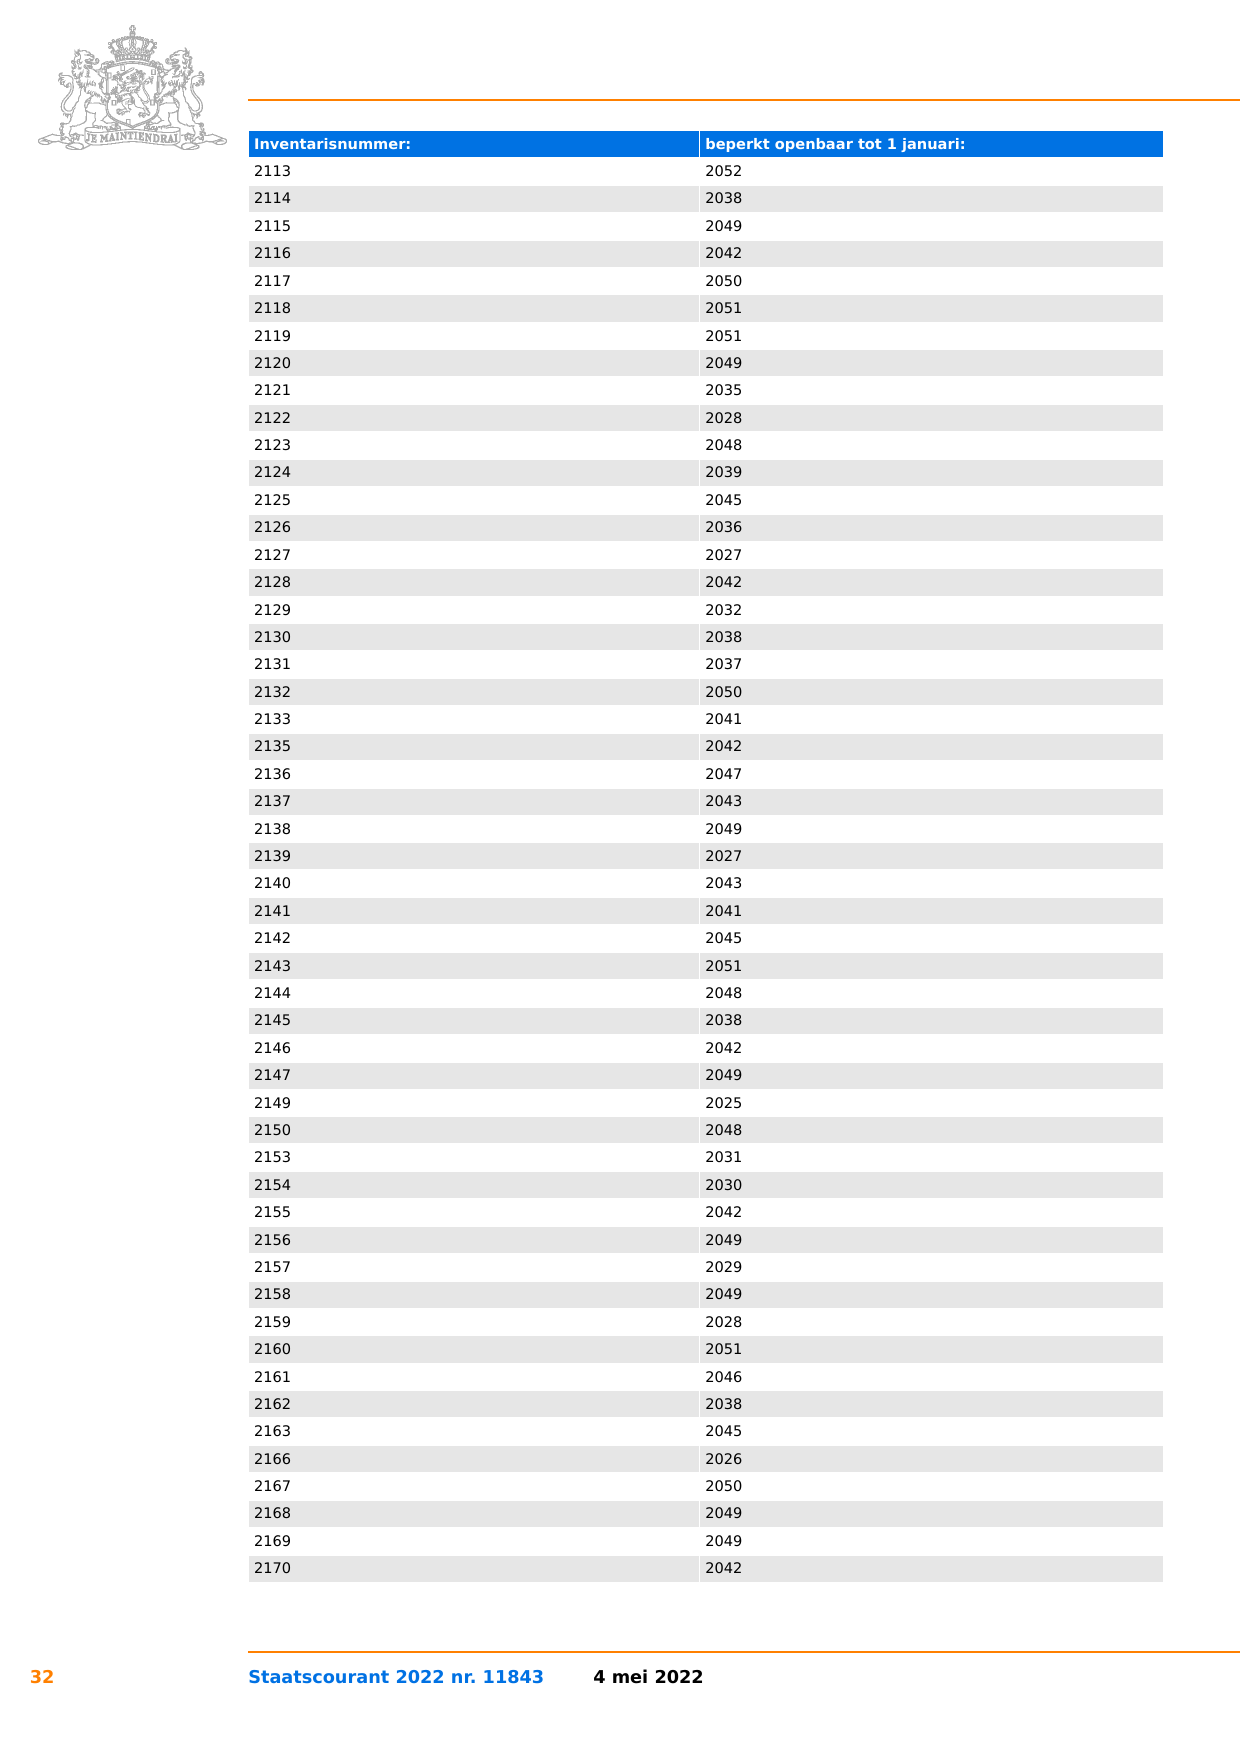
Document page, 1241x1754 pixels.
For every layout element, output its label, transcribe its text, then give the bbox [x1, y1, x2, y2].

table_cell 2051 [700, 1336, 1163, 1363]
table_cell 2162 [249, 1391, 699, 1417]
table_cell 2125 [249, 487, 699, 513]
table_cell 2038 [700, 1391, 1163, 1417]
table_cell 2049 [700, 1063, 1163, 1089]
table_cell 2049 [700, 213, 1163, 239]
table_cell 2028 [700, 1309, 1163, 1335]
table_cell 2048 [700, 432, 1163, 459]
table_cell 2163 [249, 1419, 699, 1445]
table_cell 2037 [700, 651, 1163, 678]
table_cell 2146 [249, 1035, 699, 1061]
table_cell 2042 [700, 1199, 1163, 1226]
table_cell 2038 [700, 186, 1163, 212]
table_cell 2167 [249, 1473, 699, 1500]
table_cell 2038 [700, 1008, 1163, 1034]
table_cell 2050 [700, 1473, 1163, 1500]
table_cell 2124 [249, 460, 699, 486]
table_cell 2050 [700, 679, 1163, 705]
table_cell 2039 [700, 460, 1163, 486]
table_cell 2030 [700, 1172, 1163, 1198]
table_cell 2042 [700, 1556, 1163, 1582]
table_cell 2158 [249, 1282, 699, 1308]
table_cell 2122 [249, 405, 699, 431]
table_cell 2042 [700, 1035, 1163, 1061]
table_cell 2045 [700, 925, 1163, 952]
table_cell 2046 [700, 1364, 1163, 1390]
table_cell 2121 [249, 378, 699, 404]
table_cell 2137 [249, 789, 699, 815]
table_cell 2043 [700, 789, 1163, 815]
table_cell 2049 [700, 1227, 1163, 1253]
table_cell 2119 [249, 323, 699, 349]
table_cell 2045 [700, 1419, 1163, 1445]
table_cell 2042 [700, 241, 1163, 267]
table_cell 2166 [249, 1446, 699, 1472]
table_cell 2126 [249, 515, 699, 541]
table_cell 2145 [249, 1008, 699, 1034]
table_cell 2045 [700, 487, 1163, 513]
table_cell 2036 [700, 515, 1163, 541]
table_cell 2123 [249, 432, 699, 459]
table_cell 2042 [700, 569, 1163, 596]
table_cell 2116 [249, 241, 699, 267]
table_cell 2117 [249, 268, 699, 294]
table_cell 2118 [249, 295, 699, 322]
table_cell 2049 [700, 1501, 1163, 1527]
table_cell 2144 [249, 980, 699, 1007]
table_cell 2156 [249, 1227, 699, 1253]
table_header beperkt openbaar tot 1 januari: [700, 131, 1163, 157]
table_cell 2147 [249, 1063, 699, 1089]
table_cell 2026 [700, 1446, 1163, 1472]
table_cell 2139 [249, 843, 699, 869]
table_cell 2114 [249, 186, 699, 212]
table_cell 2170 [249, 1556, 699, 1582]
table_cell 2048 [700, 980, 1163, 1007]
table_cell 2051 [700, 953, 1163, 979]
table_cell 2150 [249, 1117, 699, 1143]
table_cell 2132 [249, 679, 699, 705]
table_cell 2129 [249, 597, 699, 623]
table_cell 2115 [249, 213, 699, 239]
table_cell 2028 [700, 405, 1163, 431]
table_cell 2168 [249, 1501, 699, 1527]
table_cell 2143 [249, 953, 699, 979]
table_cell 2153 [249, 1145, 699, 1171]
table_cell 2141 [249, 898, 699, 924]
table_cell 2031 [700, 1145, 1163, 1171]
table_cell 2130 [249, 624, 699, 650]
table_cell 2127 [249, 542, 699, 568]
table_cell 2133 [249, 706, 699, 733]
table_cell 2051 [700, 295, 1163, 322]
table_cell 2049 [700, 816, 1163, 842]
table_cell 2050 [700, 268, 1163, 294]
table_cell 2051 [700, 323, 1163, 349]
table_cell 2043 [700, 871, 1163, 897]
table_cell 2032 [700, 597, 1163, 623]
table_cell 2155 [249, 1199, 699, 1226]
table_cell 2038 [700, 624, 1163, 650]
table_cell 2113 [249, 158, 699, 185]
table_cell 2135 [249, 734, 699, 760]
table_cell 2049 [700, 1528, 1163, 1554]
table_cell 2142 [249, 925, 699, 952]
picture [38, 25, 227, 150]
table_cell 2131 [249, 651, 699, 678]
table_cell 2157 [249, 1254, 699, 1281]
table_cell 2042 [700, 734, 1163, 760]
table_cell 2049 [700, 350, 1163, 376]
table_cell 2159 [249, 1309, 699, 1335]
table_cell 2029 [700, 1254, 1163, 1281]
table_cell 2049 [700, 1282, 1163, 1308]
table_cell 2161 [249, 1364, 699, 1390]
table_cell 2169 [249, 1528, 699, 1554]
table_cell 2027 [700, 542, 1163, 568]
table_cell 2041 [700, 706, 1163, 733]
table_cell 2120 [249, 350, 699, 376]
table_cell 2041 [700, 898, 1163, 924]
table_cell 2027 [700, 843, 1163, 869]
table_header Inventarisnummer: [249, 131, 699, 157]
table_cell 2149 [249, 1090, 699, 1116]
table_cell 2035 [700, 378, 1163, 404]
table_cell 2140 [249, 871, 699, 897]
table_cell 2047 [700, 761, 1163, 787]
table_cell 2160 [249, 1336, 699, 1363]
table_cell 2154 [249, 1172, 699, 1198]
table_cell 2138 [249, 816, 699, 842]
table_cell 2048 [700, 1117, 1163, 1143]
table_cell 2128 [249, 569, 699, 596]
table_cell 2025 [700, 1090, 1163, 1116]
table_cell 2052 [700, 158, 1163, 185]
table_cell 2136 [249, 761, 699, 787]
